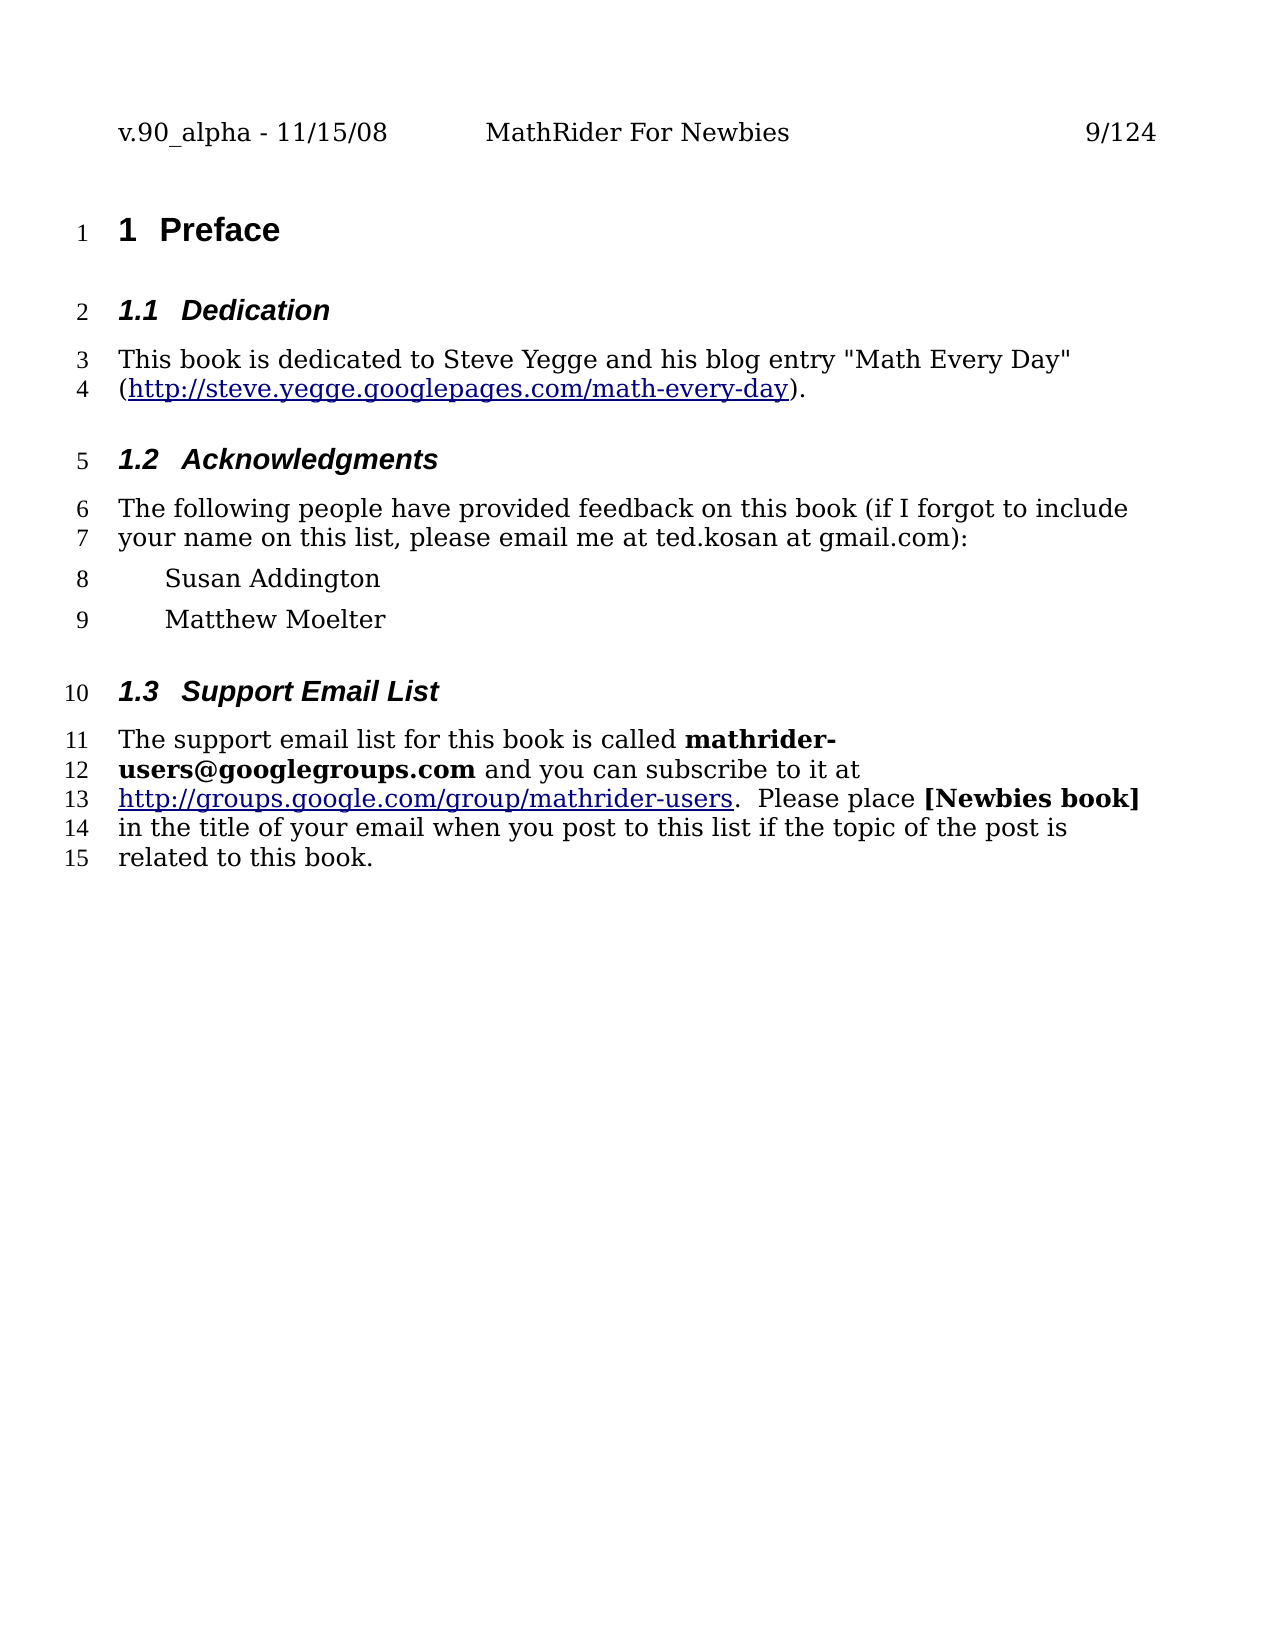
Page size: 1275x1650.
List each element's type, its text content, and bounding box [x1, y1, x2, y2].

subtitle Acknowledgments [118, 442, 1157, 476]
text The support email list for this book is called mathrider-users@googlegroups.com and you can subscribe to it at http://groups.google.com/group/mathrider-users. Please place [Newbies book] in the title of your email when you post to this list if the topic of the post is related to this book. [118, 725, 1157, 872]
subtitle Preface [118, 210, 1157, 248]
subtitle Support Email List [118, 674, 1157, 707]
text Susan Addington [164, 564, 1157, 593]
text The following people have provided feedback on this book (if I forgot to include your name on this list, please email me at ted.kosan at gmail.com): [118, 494, 1157, 552]
text This book is dedicated to Steve Yegge and his blog entry "Math Every Day" (http://steve.yegge.googlepages.com/math-every-day). [118, 345, 1157, 403]
text Matthew Moelter [164, 606, 1157, 635]
subtitle Dedication [118, 293, 1157, 327]
